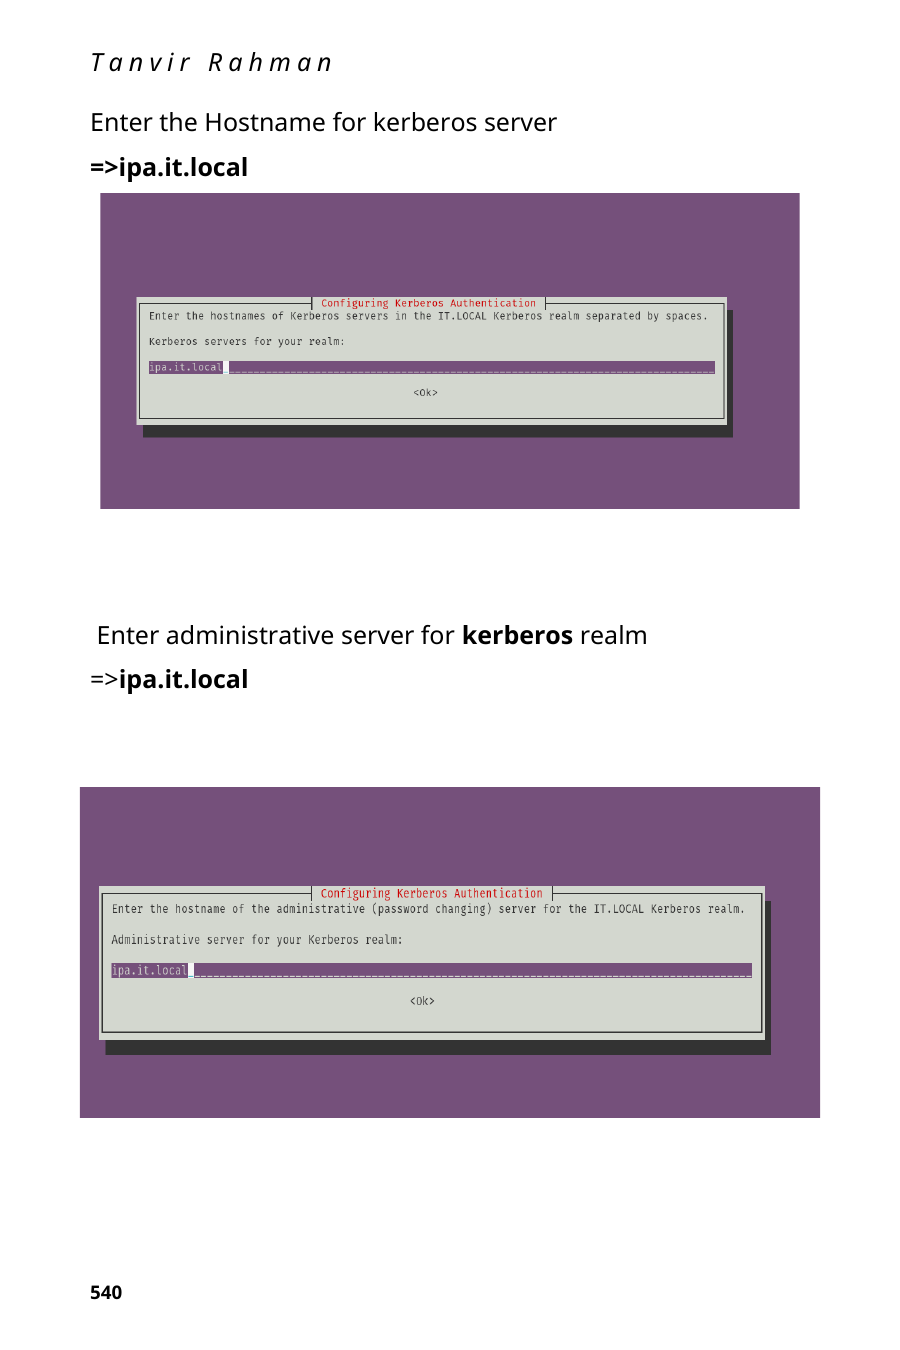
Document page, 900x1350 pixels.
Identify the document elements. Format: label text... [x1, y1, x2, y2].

picture [79, 787, 821, 1118]
text =>ipa.it.local [90, 662, 810, 696]
text Enter the Hostname for kerberos server [90, 105, 810, 139]
picture [100, 193, 800, 509]
text Enter administrative server for kerberos realm [90, 617, 810, 652]
text =>ipa.it.local [90, 149, 810, 183]
